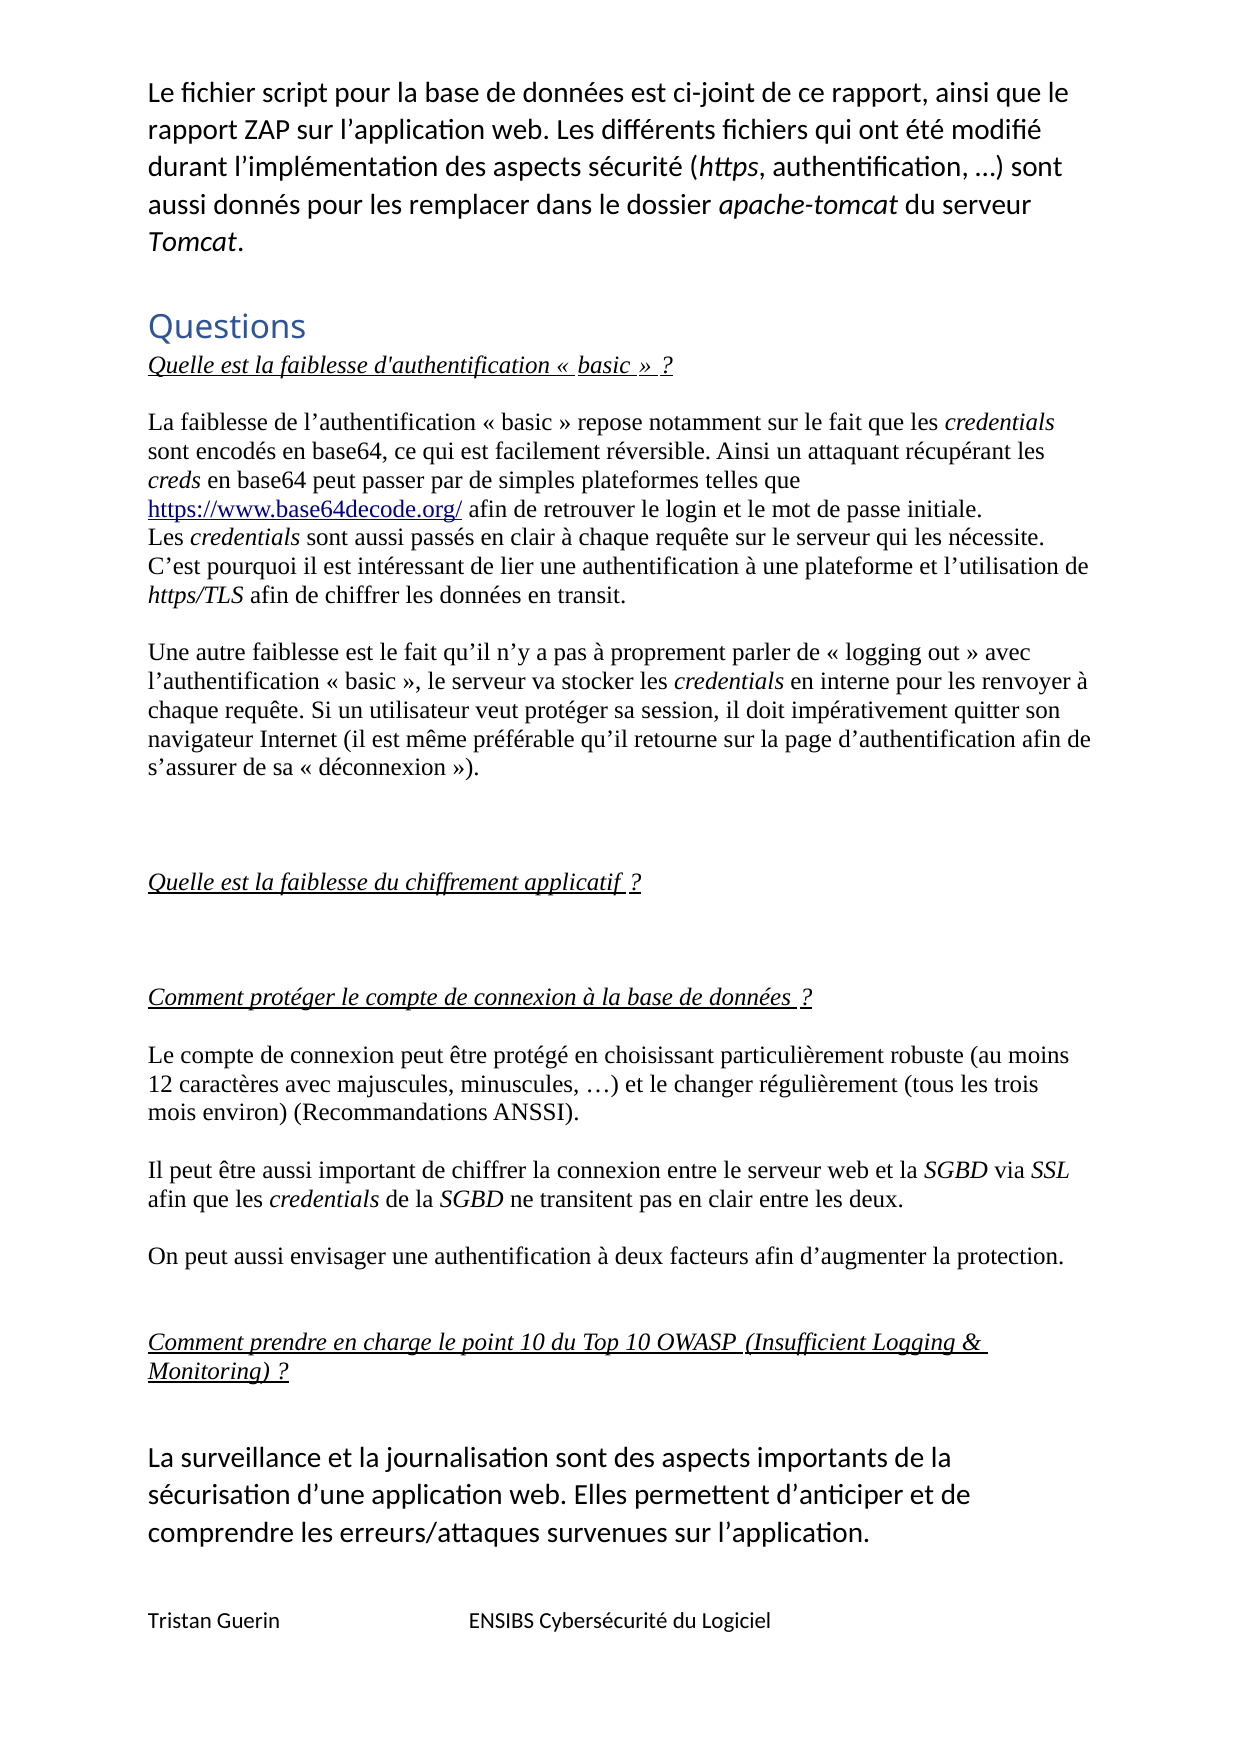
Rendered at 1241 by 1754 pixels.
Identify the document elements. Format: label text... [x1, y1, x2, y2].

text Les credentials sont aussi passés en clair à chaque requête sur le serveur qui les nécessite. [148, 522, 1093, 551]
text Le compte de connexion peut être protégé en choisissant particulièrement robuste (au moins 12 caractères avec majuscules, minuscules, …) et le changer régulièrement (tous les trois mois environ) (Recommandations ANSSI). [148, 1040, 1093, 1126]
text Comment prendre en charge le point 10 du Top 10 OWASP (Insufficient Logging & Monitoring) ? [148, 1327, 1093, 1385]
text Le fichier script pour la base de données est ci-joint de ce rapport, ainsi que le rapport ZAP sur l’application web. Les différents fichiers qui ont été modifié durant l’implémentation des aspects sécurité (https, authentification, …) sont aussi donnés pour les remplacer dans le dossier apache-tomcat du serveur Tomcat. [148, 74, 1093, 259]
text Quelle est la faiblesse d'authentification « basic » ? [148, 350, 1093, 379]
text Une autre faiblesse est le fait qu’il n’y a pas à proprement parler de « logging out » avec l’authentification « basic », le serveur va stocker les credentials en interne pour les renvoyer à chaque requête. Si un utilisateur veut protéger sa session, il doit impérativement quitter son navigateur Internet (il est même préférable qu’il retourne sur la page d’authentification afin de s’assurer de sa « déconnexion »). [148, 637, 1093, 781]
text La faiblesse de l’authentification « basic » repose notamment sur le fait que les credentials sont encodés en base64, ce qui est facilement réversible. Ainsi un attaquant récupérant les creds en base64 peut passer par de simples plateformes telles que https://www.base64decode.org/ afin de retrouver le login et le mot de passe initiale. [148, 407, 1093, 522]
text Comment protéger le compte de connexion à la base de données ? [148, 982, 1093, 1011]
subtitle Questions [148, 302, 1093, 348]
text La surveillance et la journalisation sont des aspects importants de la sécurisation d’une application web. Elles permettent d’anticiper et de comprendre les erreurs/attaques survenues sur l’application. [148, 1439, 1093, 1549]
text On peut aussi envisager une authentification à deux facteurs afin d’augmenter la protection. [148, 1241, 1093, 1270]
text Quelle est la faiblesse du chiffrement applicatif ? [148, 867, 1093, 896]
text Il peut être aussi important de chiffrer la connexion entre le serveur web et la SGBD via SSL afin que les credentials de la SGBD ne transitent pas en clair entre les deux. [148, 1155, 1093, 1212]
text C’est pourquoi il est intéressant de lier une authentification à une plateforme et l’utilisation de https/TLS afin de chiffrer les données en transit. [148, 551, 1093, 609]
